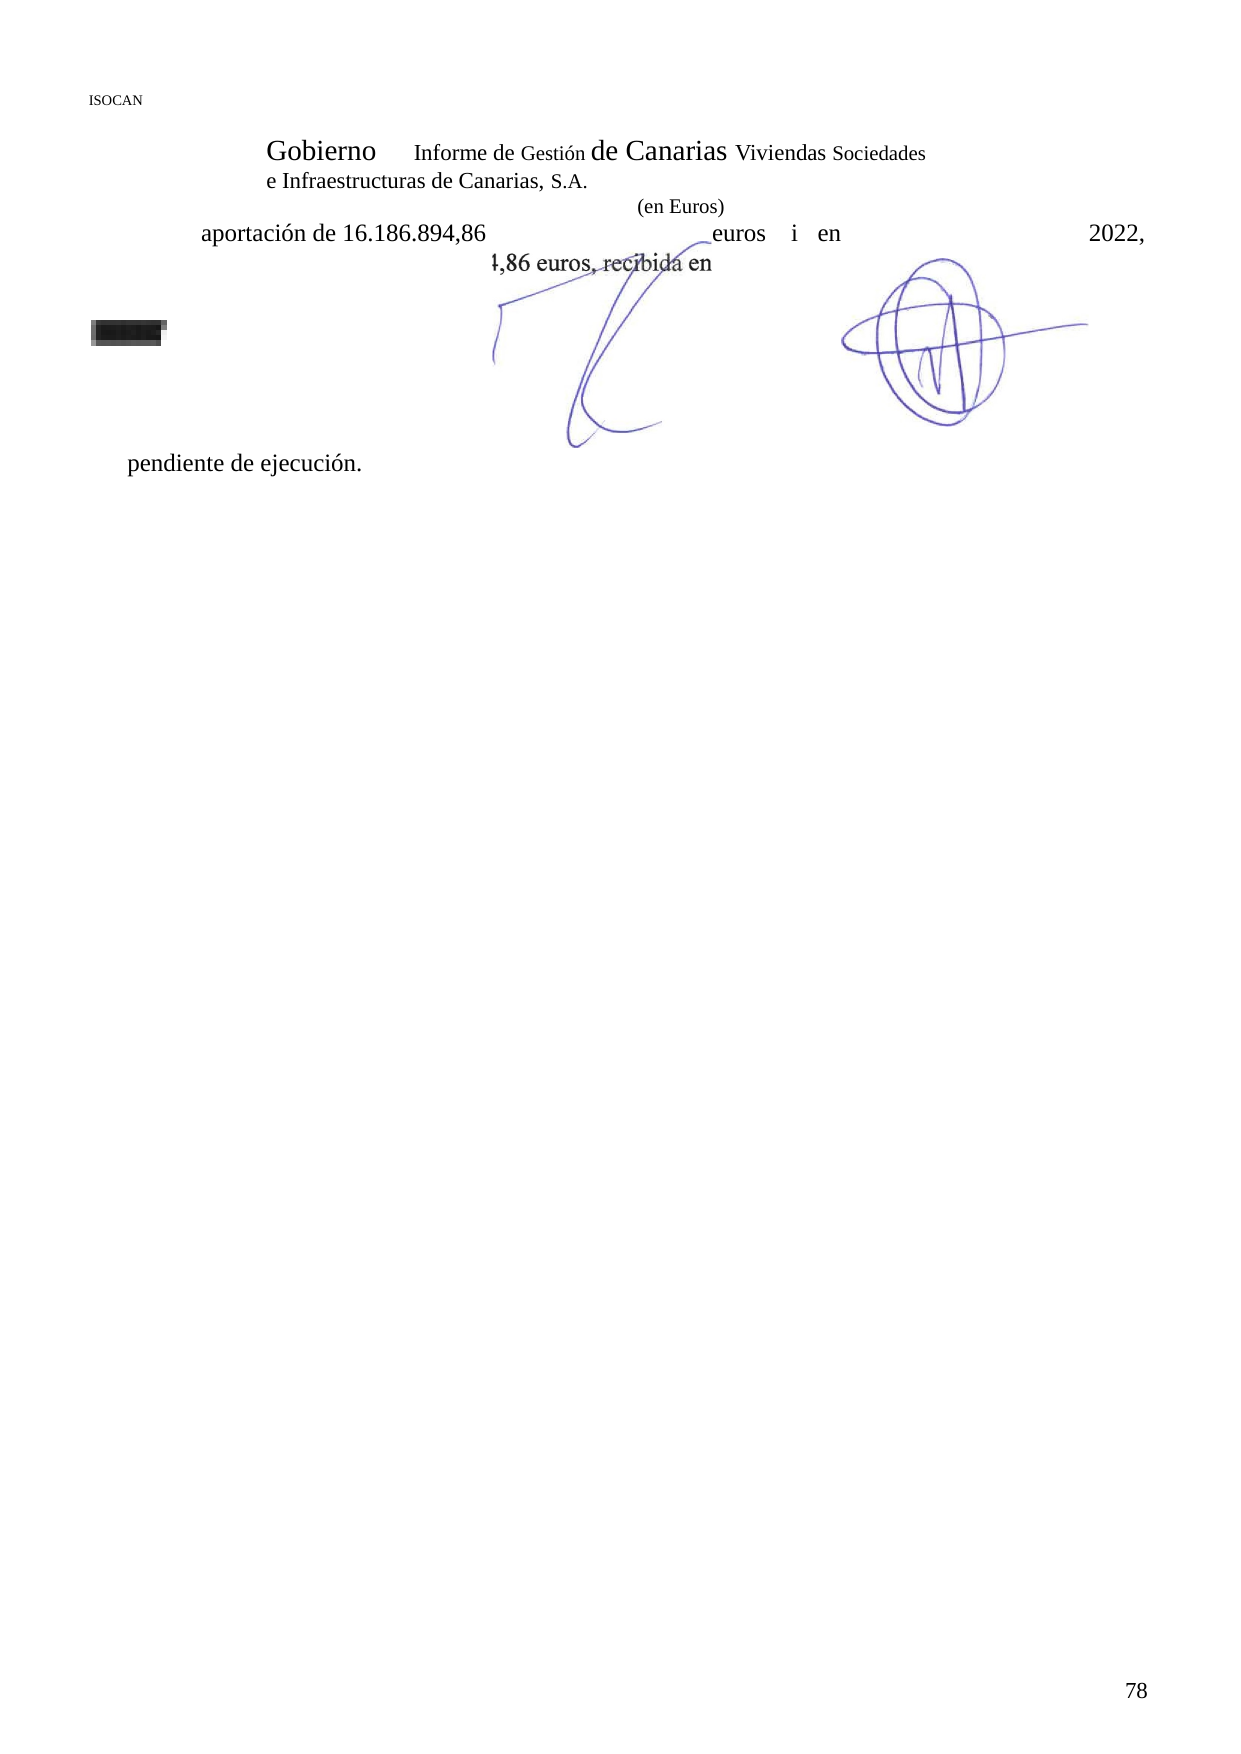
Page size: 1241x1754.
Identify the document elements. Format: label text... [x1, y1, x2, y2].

list aportación de 16.186.894,86 euros i en 2022, pendiente de ejecución. [90, 218, 1186, 476]
